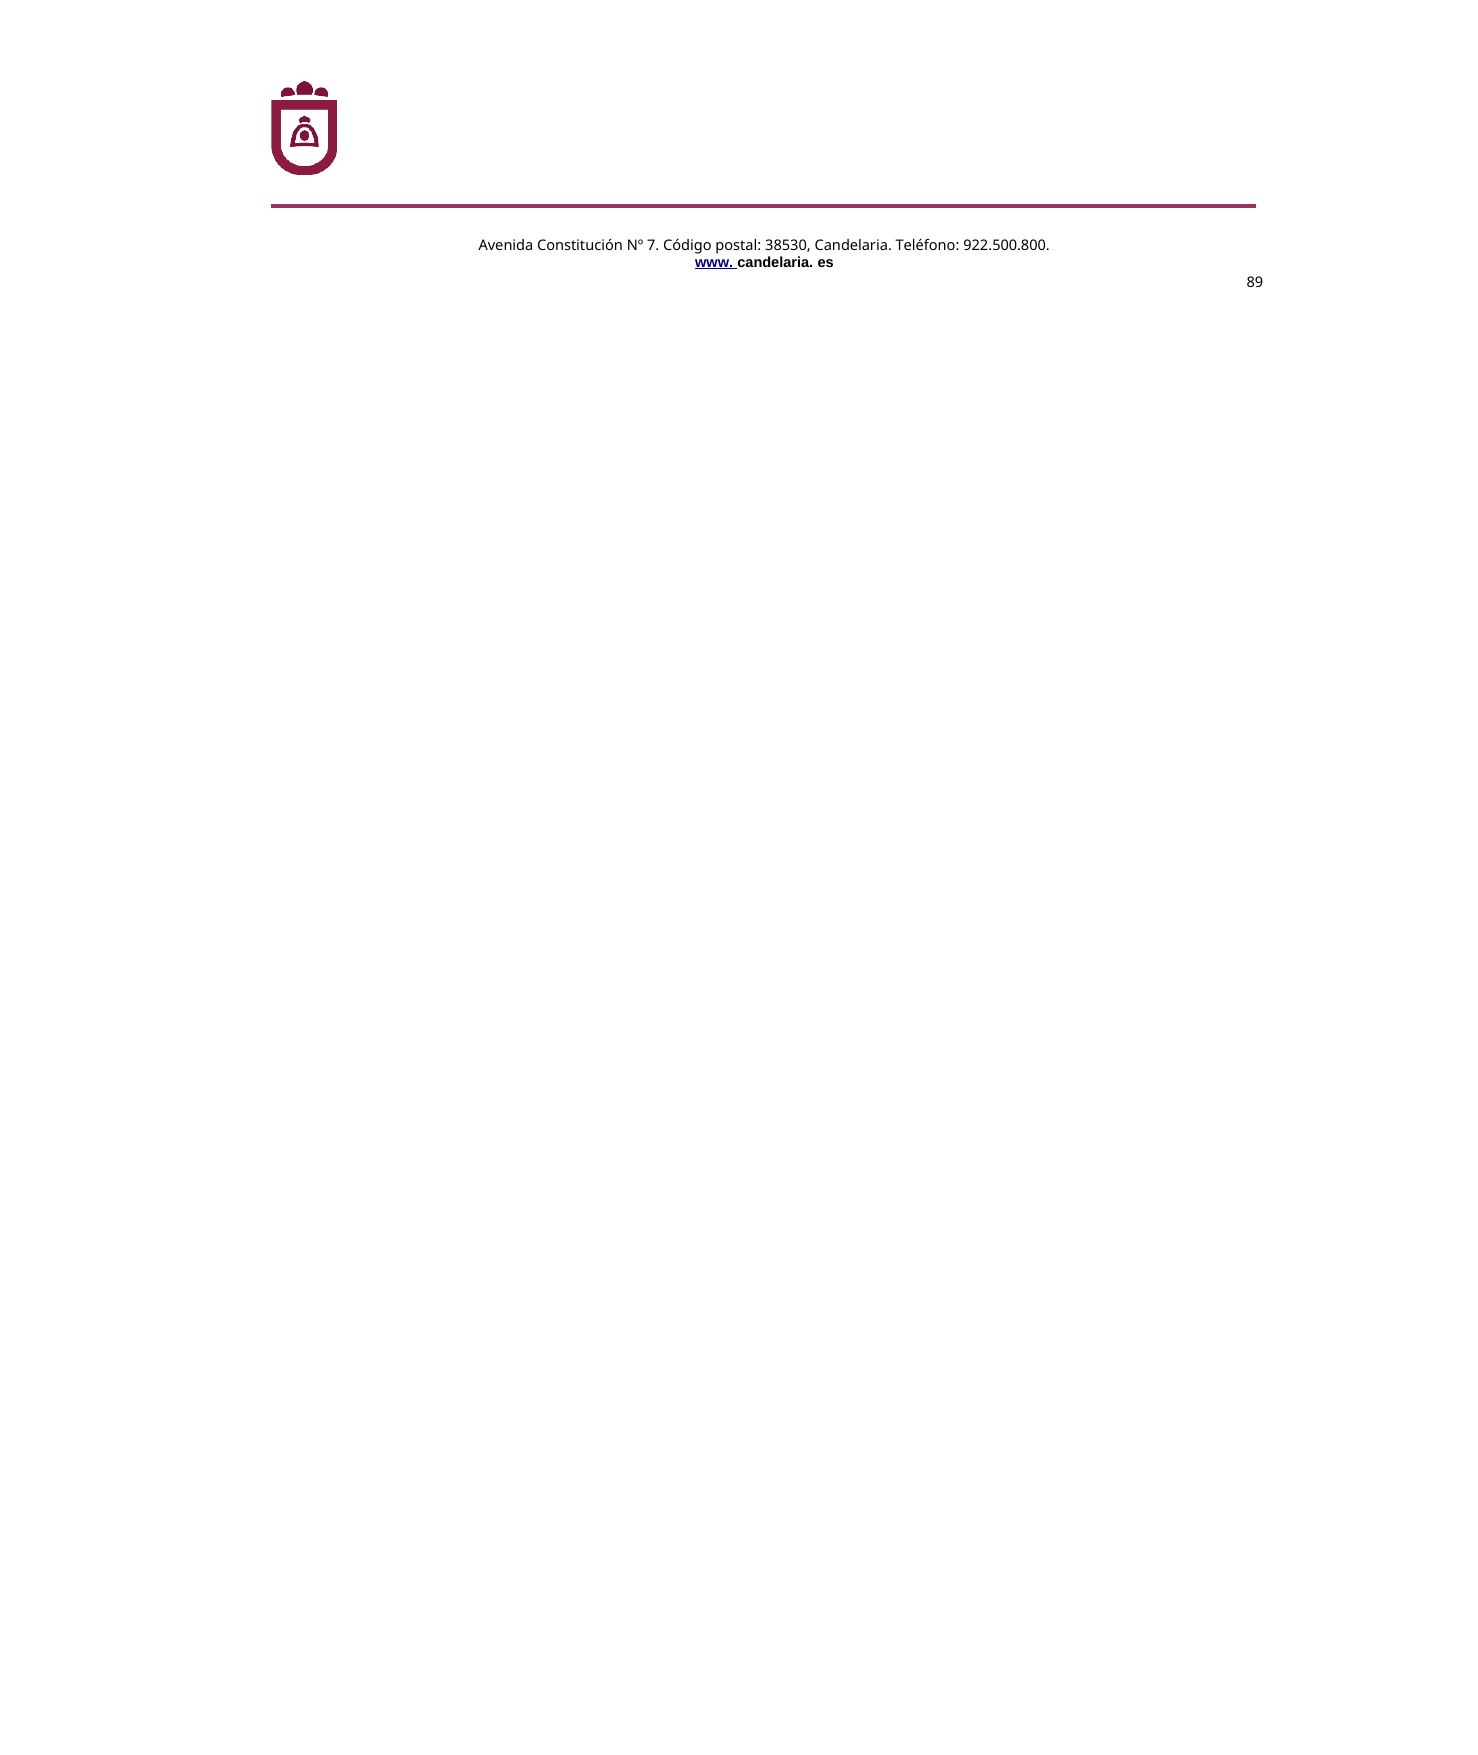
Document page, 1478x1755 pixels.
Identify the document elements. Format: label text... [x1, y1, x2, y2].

text Avenida Constitución Nº 7. Código postal: 38530, Candelaria. Teléfono: 922.500.800. [382, 238, 1146, 254]
text 89 [37, 272, 1263, 291]
text www. candelaria. es [383, 254, 1146, 271]
